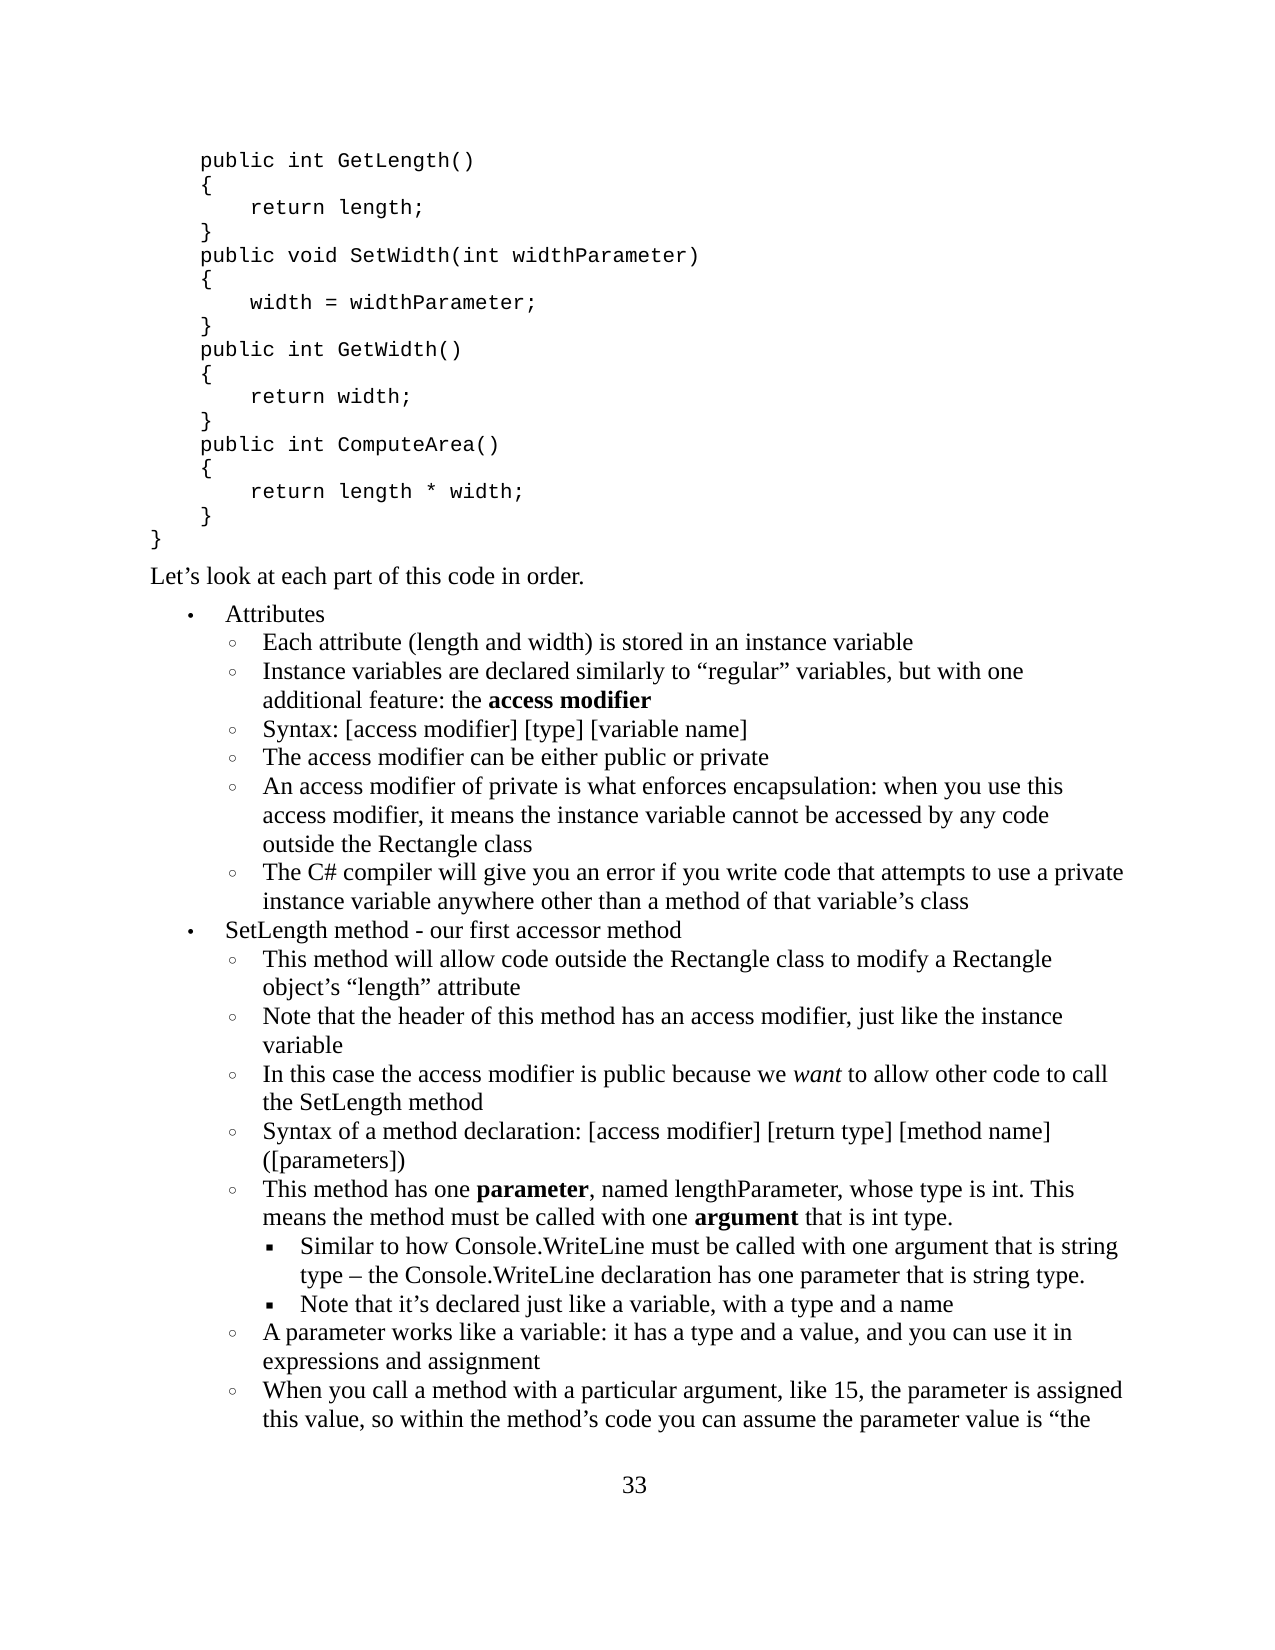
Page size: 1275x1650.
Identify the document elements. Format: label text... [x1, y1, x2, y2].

list Syntax: [access modifier] [type] [variable name] [225, 714, 1125, 742]
text { [150, 457, 1125, 481]
list The C# compiler will give you an error if you write code that attempts to use a private instance variable anywhere other than a method of that variable’s class [225, 857, 1125, 915]
list Note that the header of this method has an access modifier, just like the instance variable [225, 1001, 1125, 1059]
text } [150, 221, 1125, 244]
text public int ComputeArea() [150, 434, 1125, 457]
list Syntax of a method declaration: [access modifier] [return type] [method name]([parameters]) [225, 1116, 1125, 1174]
list Similar to how Console.WriteLine must be called with one argument that is string type – the Console.WriteLine declaration has one parameter that is string type. [262, 1231, 1125, 1289]
list SetLength method - our first accessor method [187, 915, 1125, 944]
list Attributes [187, 599, 1125, 627]
text } [150, 410, 1125, 434]
list Each attribute (length and width) is stored in an instance variable [225, 627, 1125, 656]
text public void SetWidth(int widthParameter) [150, 244, 1125, 268]
list Note that it’s declared just like a variable, with a type and a name [262, 1289, 1125, 1317]
text } [150, 505, 1125, 528]
text width = widthParameter; [150, 292, 1125, 316]
text public int GetLength() [150, 150, 1125, 174]
text } [150, 316, 1125, 339]
text return length * width; [150, 481, 1125, 505]
text Let’s look at each part of this code in order. [150, 561, 1125, 590]
list Instance variables are declared similarly to “regular” variables, but with one additional feature: the access modifier [225, 656, 1125, 714]
text { [150, 363, 1125, 386]
text public int GetWidth() [150, 339, 1125, 363]
text } [150, 528, 1125, 552]
list The access modifier can be either public or private [225, 742, 1125, 771]
list In this case the access modifier is public because we want to allow other code to call the SetLength method [225, 1059, 1125, 1116]
list A parameter works like a variable: it has a type and a value, and you can use it in expressions and assignment [225, 1317, 1125, 1375]
text return width; [150, 386, 1125, 410]
list This method has one parameter, named lengthParameter, whose type is int. This means the method must be called with one argument that is int type. [225, 1174, 1125, 1231]
list An access modifier of private is what enforces encapsulation: when you use this access modifier, it means the instance variable cannot be accessed by any code outside the Rectangle class [225, 771, 1125, 857]
text { [150, 174, 1125, 197]
list This method will allow code outside the Rectangle class to modify a Rectangle object’s “length” attribute [225, 944, 1125, 1001]
list When you call a method with a particular argument, like 15, the parameter is assigned this value, so within the method’s code you can assume the parameter value is “the [225, 1375, 1125, 1432]
text return length; [150, 197, 1125, 221]
text { [150, 268, 1125, 292]
